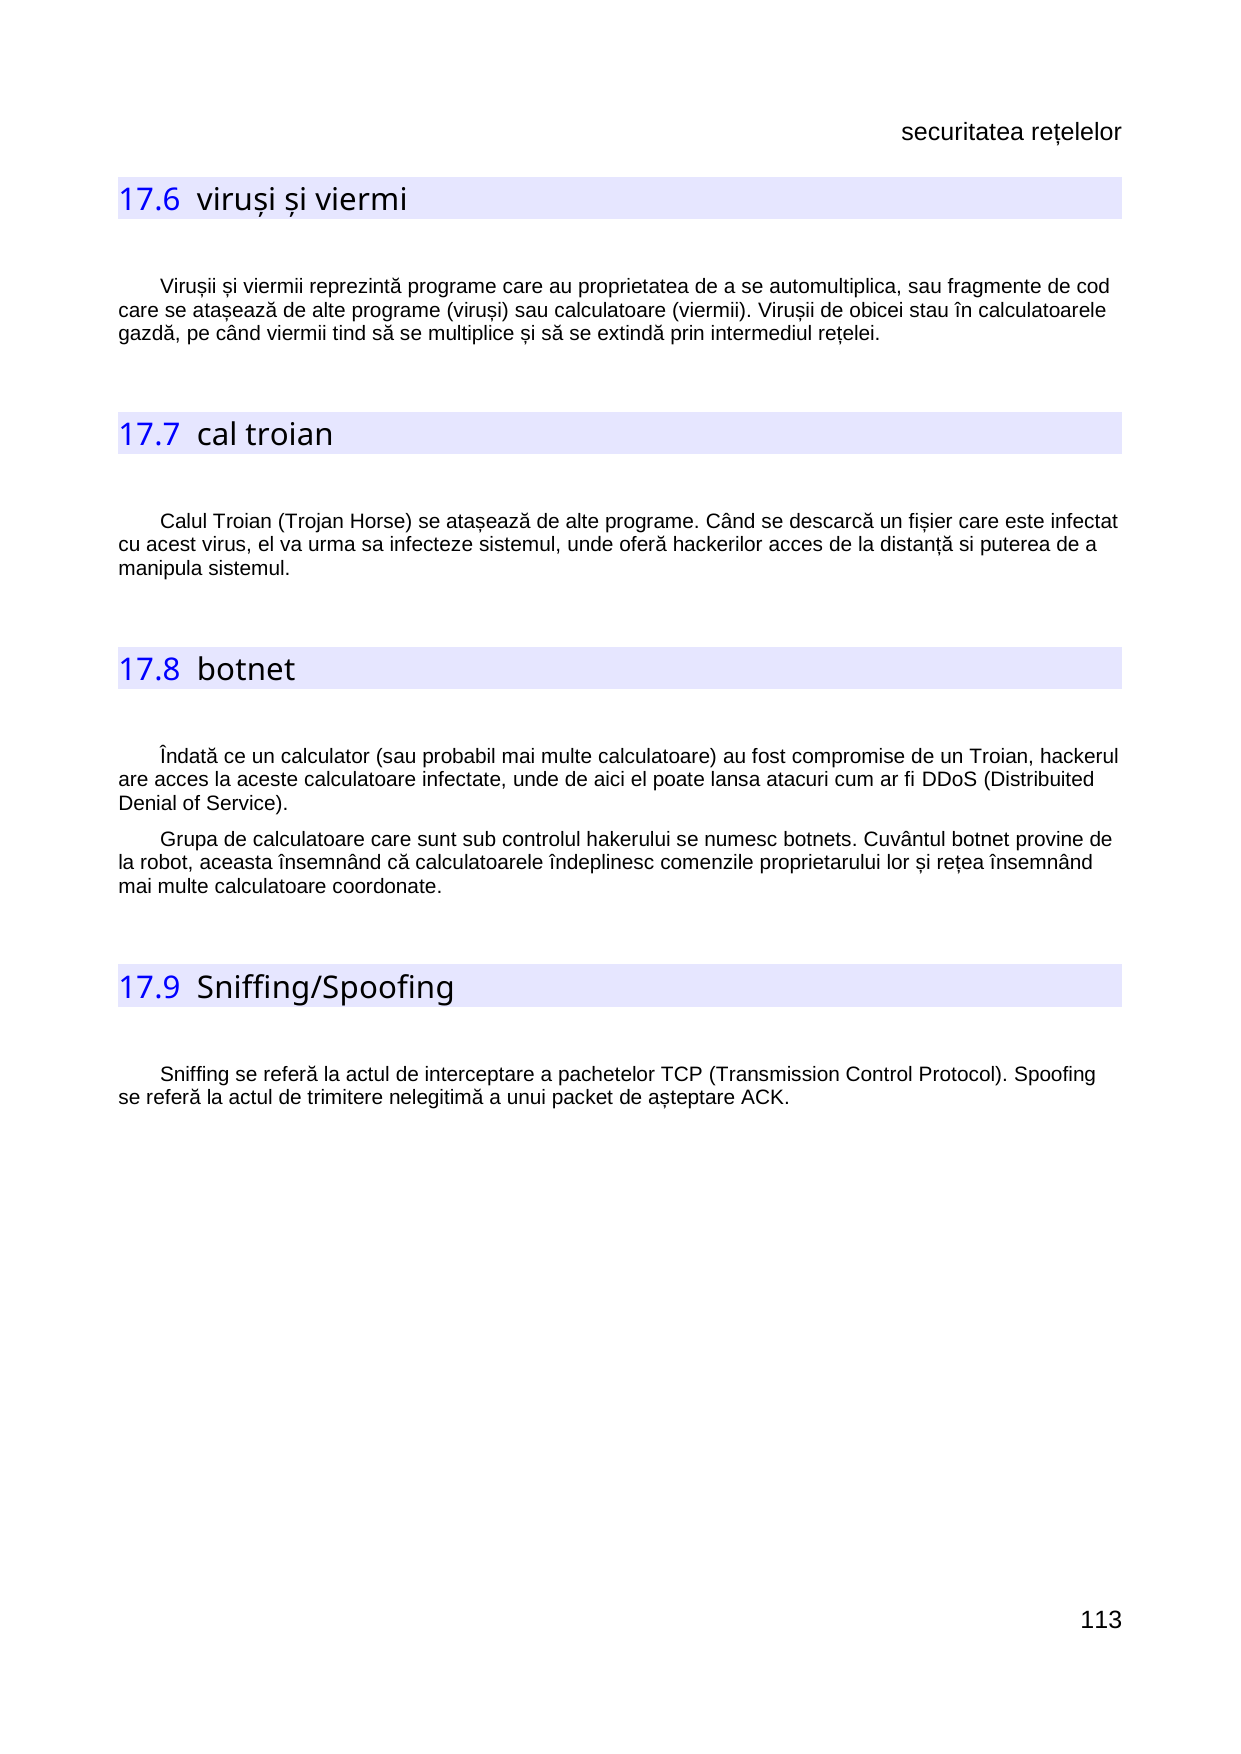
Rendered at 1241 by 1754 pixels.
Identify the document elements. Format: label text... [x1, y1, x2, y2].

subtitle cal troian [118, 412, 1122, 454]
text Calul Troian (Trojan Horse) se atașează de alte programe. Când se descarcă un fișier care este infectat cu acest virus, el va urma sa infecteze sistemul, unde oferă hackerilor acces de la distanță si puterea de a manipula sistemul. [118, 509, 1122, 580]
text Îndată ce un calculator (sau probabil mai multe calculatoare) au fost compromise de un Troian, hackerul are acces la aceste calculatoare infectate, unde de aici el poate lansa atacuri cum ar fi DDoS (Distribuited Denial of Service). [118, 744, 1122, 815]
text Virușii și viermii reprezintă programe care au proprietatea de a se automultiplica, sau fragmente de cod care se atașează de alte programe (viruși) sau calculatoare (viermii). Virușii de obicei stau în calculatoarele gazdă, pe când viermii tind să se multiplice și să se extindă prin intermediul rețelei. [118, 274, 1122, 345]
subtitle botnet [118, 647, 1122, 689]
subtitle Sniffing/Spoofing [118, 964, 1122, 1007]
subtitle viruși și viermi [118, 177, 1122, 219]
text Sniffing se referă la actul de interceptare a pachetelor TCP (Transmission Control Protocol). Spoofing se referă la actul de trimitere nelegitimă a unui packet de așteptare ACK. [118, 1062, 1122, 1109]
text Grupa de calculatoare care sunt sub controlul hakerului se numesc botnets. Cuvântul botnet provine de la robot, aceasta însemnând că calculatoarele îndeplinesc comenzile proprietarului lor și rețea însemnând mai multe calculatoare coordonate. [118, 827, 1122, 898]
